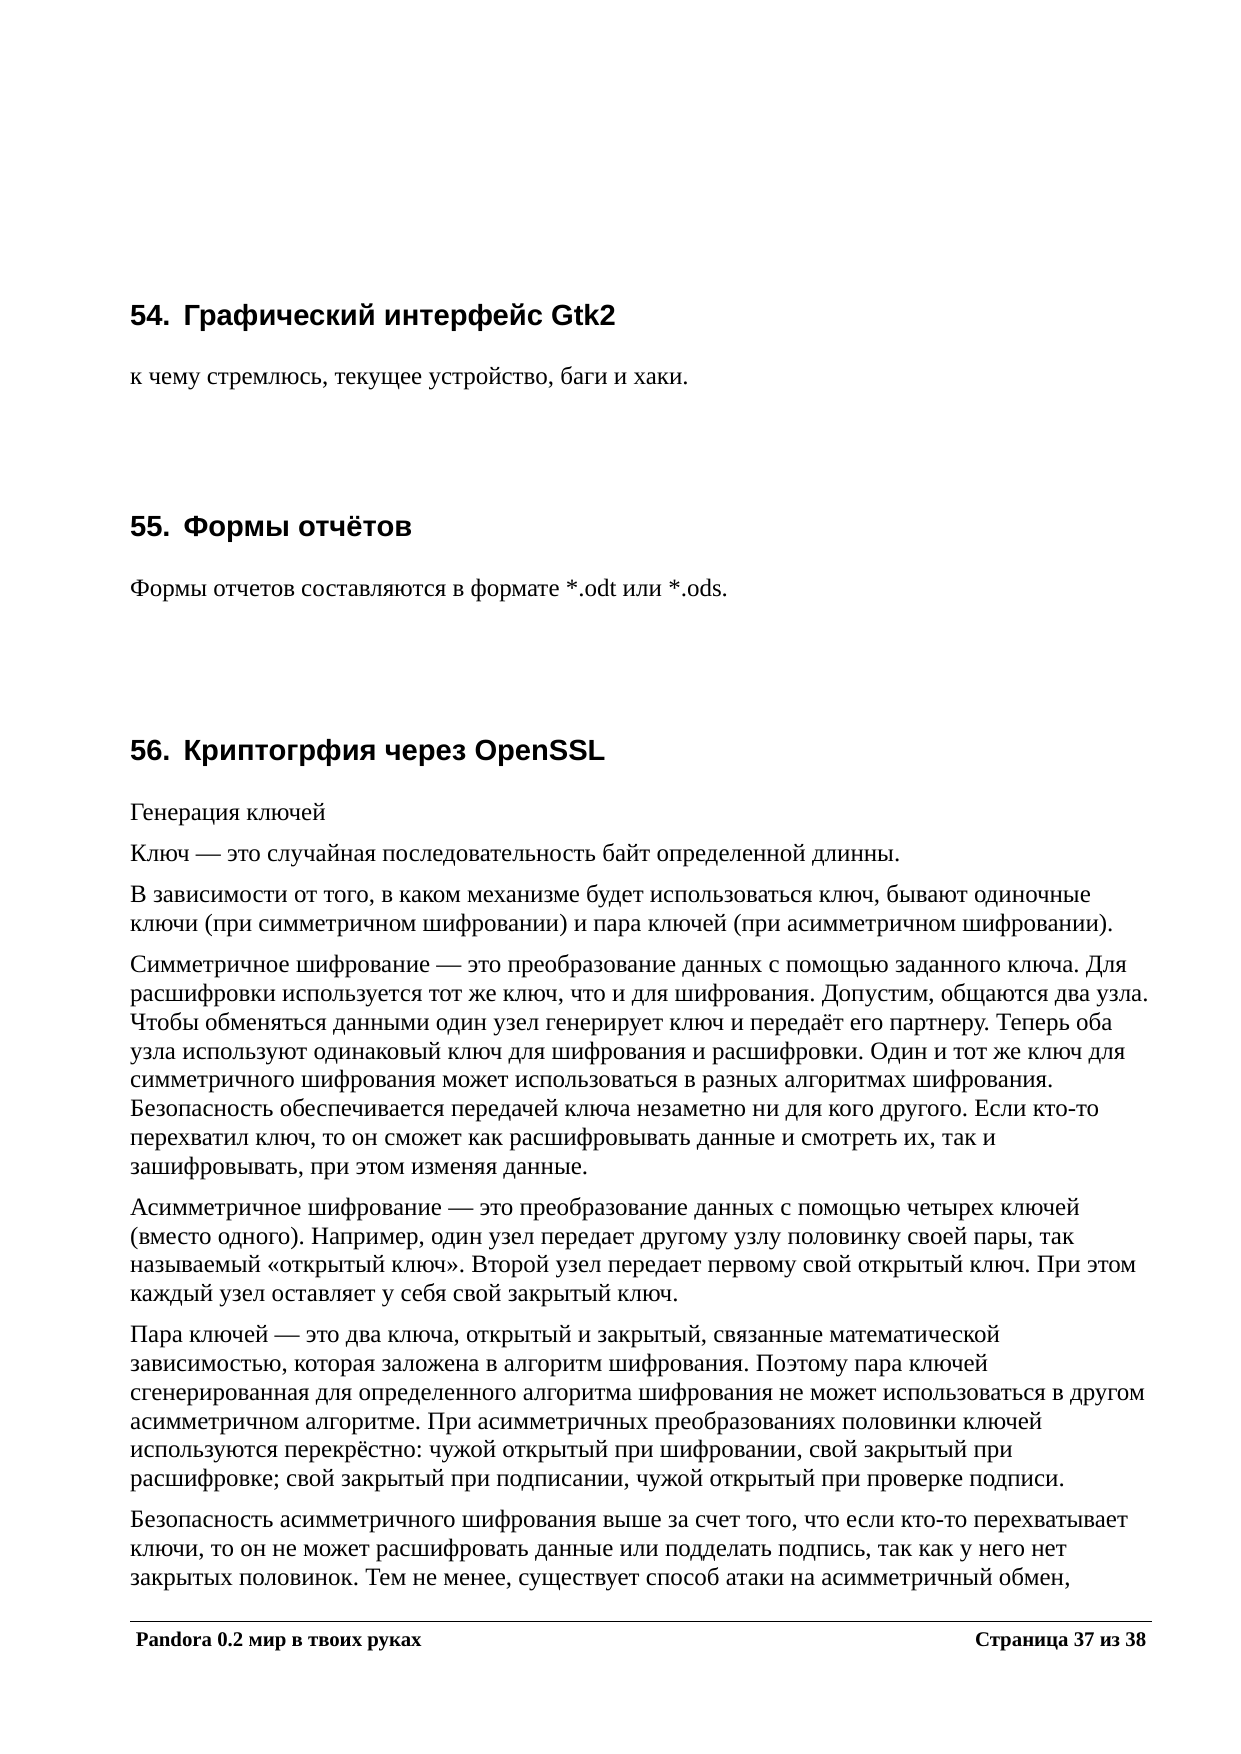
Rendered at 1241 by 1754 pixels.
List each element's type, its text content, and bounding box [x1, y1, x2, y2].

subtitle Криптогрфия через OpenSSL [130, 733, 1152, 767]
text Асимметричное шифрование — это преобразование данных с помощью четырех ключей (вместо одного). Например, один узел передает другому узлу половинку своей пары, так называемый «открытый ключ». Второй узел передает первому свой открытый ключ. При этом каждый узел оставляет у себя свой закрытый ключ. [130, 1192, 1152, 1307]
text В зависимости от того, в каком механизме будет использоваться ключ, бывают одиночные ключи (при симметричном шифровании) и пара ключей (при асимметричном шифровании). [130, 879, 1152, 937]
text к чему стремлюсь, текущее устройство, баги и хаки. [130, 361, 1152, 390]
subtitle Графический интерфейс Gtk2 [130, 298, 1152, 331]
text Симметричное шифрование — это преобразование данных с помощью заданного ключа. Для расшифровки используется тот же ключ, что и для шифрования. Допустим, общаются два узла. Чтобы обменяться данными один узел генерирует ключ и передаёт его партнеру. Теперь оба узла используют одинаковый ключ для шифрования и расшифровки. Один и тот же ключ для симметричного шифрования может использоваться в разных алгоритмах шифрования. Безопасность обеспечивается передачей ключа незаметно ни для кого другого. Если кто-то перехватил ключ, то он сможет как расшифровывать данные и смотреть их, так и зашифровывать, при этом изменяя данные. [130, 949, 1152, 1179]
text Формы отчетов составляются в формате *.odt или *.ods. [130, 573, 1152, 602]
text Генерация ключей [130, 797, 1152, 826]
subtitle Формы отчётов [130, 509, 1152, 543]
text Пара ключей — это два ключа, открытый и закрытый, связанные математической зависимостью, которая заложена в алгоритм шифрования. Поэтому пара ключей сгенерированная для определенного алгоритма шифрования не может использоваться в другом асимметричном алгоритме. При асимметричных преобразованиях половинки ключей используются перекрёстно: чужой открытый при шифровании, свой закрытый при расшифровке; свой закрытый при подписании, чужой открытый при проверке подписи. [130, 1319, 1152, 1492]
text Ключ — это случайная последовательность байт определенной длинны. [130, 838, 1152, 867]
text Безопасность асимметричного шифрования выше за счет того, что если кто-то перехватывает ключи, то он не может расшифровать данные или подделать подпись, так как у него нет закрытых половинок. Тем не менее, существует способ атаки на асимметричный обмен, [130, 1504, 1152, 1591]
